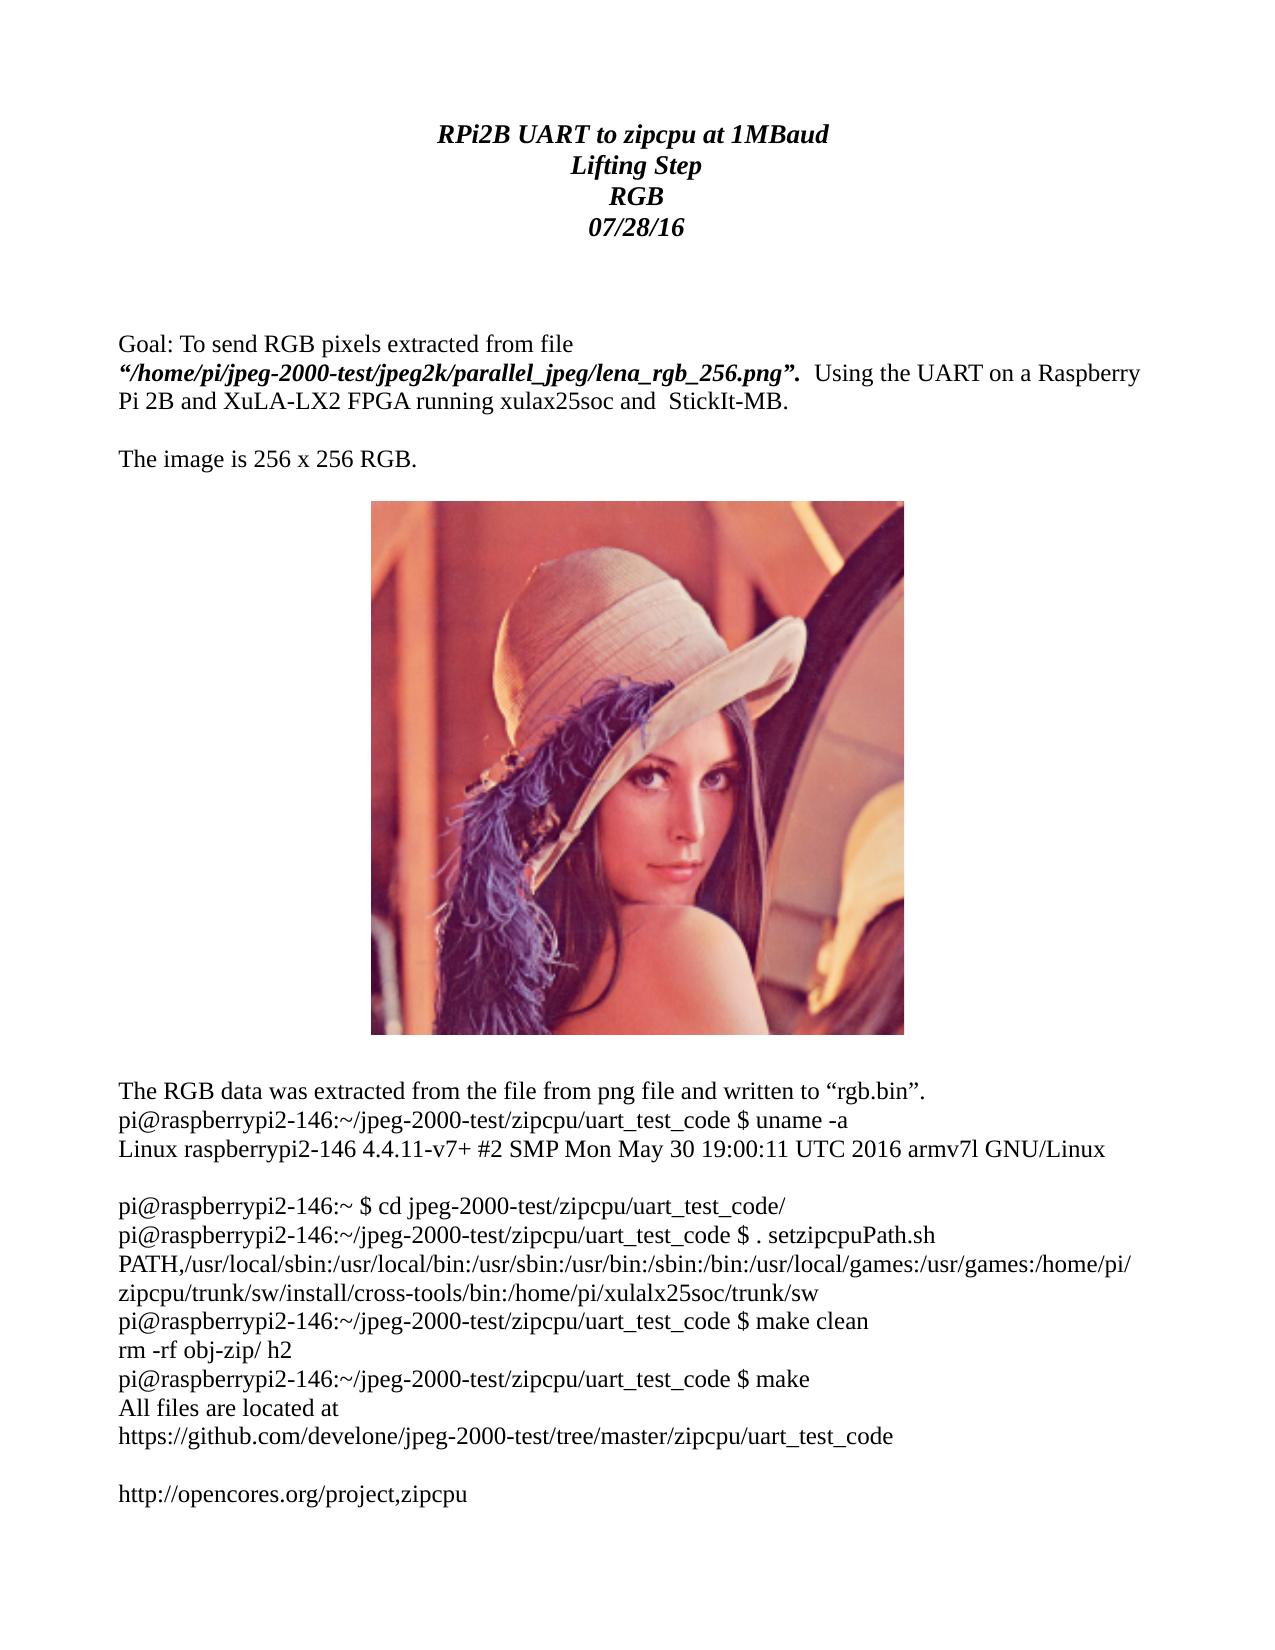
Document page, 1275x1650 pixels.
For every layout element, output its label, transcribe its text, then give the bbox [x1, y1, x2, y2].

text pi@raspberrypi2-146:~/jpeg-2000-test/zipcpu/uart_test_code $ uname -a [118, 1105, 1157, 1134]
text rm -rf obj-zip/ h2 [118, 1335, 1157, 1364]
text pi@raspberrypi2-146:~/jpeg-2000-test/zipcpu/uart_test_code $ . setzipcpuPath.sh PATH,/usr/local/sbin:/usr/local/bin:/usr/sbin:/usr/bin:/sbin:/bin:/usr/local/games:/usr/games:/home/pi/zipcpu/trunk/sw/install/cross-tools/bin:/home/pi/xulalx25soc/trunk/sw [118, 1220, 1157, 1306]
text The image is 256 x 256 RGB. [118, 444, 1157, 473]
text All files are located at [118, 1393, 1157, 1421]
picture [371, 501, 905, 1035]
text 07/28/16 [118, 212, 1157, 243]
text pi@raspberrypi2-146:~ $ cd jpeg-2000-test/zipcpu/uart_test_code/ [118, 1191, 1157, 1220]
text pi@raspberrypi2-146:~/jpeg-2000-test/zipcpu/uart_test_code $ make [118, 1364, 1157, 1393]
text RPi2B UART to zipcpu at 1MBaud [118, 118, 1157, 149]
text RGB [118, 180, 1157, 212]
text Lifting Step [118, 149, 1157, 180]
text The RGB data was extracted from the file from png file and written to “rgb.bin”. [118, 1076, 1157, 1105]
text Goal: To send RGB pixels extracted from file “/home/pi/jpeg-2000-test/jpeg2k/parallel_jpeg/lena_rgb_256.png”. Using the UART on a Raspberry Pi 2B and XuLA-LX2 FPGA running xulax25soc and StickIt-MB. [118, 329, 1157, 415]
text Linux raspberrypi2-146 4.4.11-v7+ #2 SMP Mon May 30 19:00:11 UTC 2016 armv7l GNU/Linux [118, 1134, 1157, 1163]
text http://opencores.org/project,zipcpu [118, 1479, 1157, 1508]
text pi@raspberrypi2-146:~/jpeg-2000-test/zipcpu/uart_test_code $ make clean [118, 1306, 1157, 1335]
text https://github.com/develone/jpeg-2000-test/tree/master/zipcpu/uart_test_code [118, 1421, 1157, 1450]
